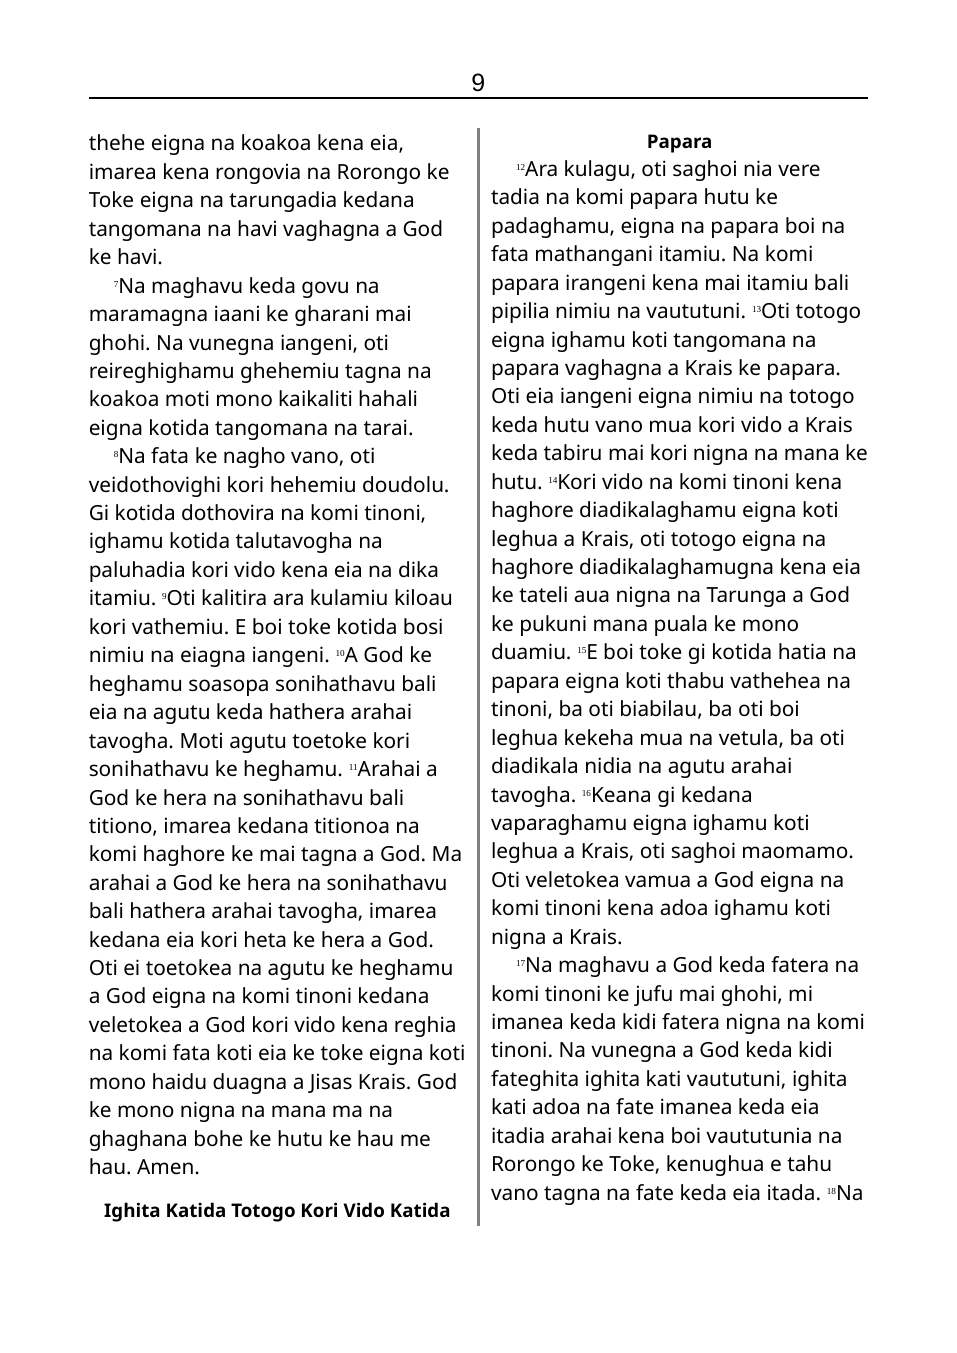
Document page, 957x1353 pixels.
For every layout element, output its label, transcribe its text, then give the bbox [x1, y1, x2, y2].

text thehe eigna na koakoa kena eia, imarea kena rongovia na Rorongo ke Toke eigna na tarungadia kedana tangomana na havi vaghagna a God ke havi. [88, 128, 466, 271]
text 8Na fata ke nagho vano, oti veidothovighi kori hehemiu doudolu. Gi kotida dothovira na komi tinoni, ighamu kotida talutavogha na paluhadia kori vido kena eia na dika itamiu. 9Oti kalitira ara kulamiu kiloau kori vathemiu. E boi toke kotida bosi nimiu na eiagna iangeni. 10A God ke heghamu soasopa sonihathavu bali eia na agutu keda hathera arahai tavogha. Moti agutu toetoke kori sonihathavu ke heghamu. 11Arahai a God ke hera na sonihathavu bali titiono, imarea kedana titionoa na komi haghore ke mai tagna a God. Ma arahai a God ke hera na sonihathavu bali hathera arahai tavogha, imarea kedana eia kori heta ke hera a God. Oti ei toetokea na agutu ke heghamu a God eigna na komi tinoni kedana veletokea a God kori vido kena reghia na komi fata koti eia ke toke eigna koti mono haidu duagna a Jisas Krais. God ke mono nigna na mana ma na ghaghana bohe ke hutu ke hau me hau. Amen. [88, 441, 466, 1181]
text Ighita Katida Totogo Kori Vido Katida [88, 1197, 466, 1223]
text Papara [491, 128, 868, 154]
text 7Na maghavu keda govu na maramagna iaani ke gharani mai ghohi. Na vunegna iangeni, oti reireghighamu ghehemiu tagna na koakoa moti mono kaikaliti hahali eigna kotida tangomana na tarai. [88, 271, 466, 441]
text 17Na maghavu a God keda fatera na komi tinoni ke jufu mai ghohi, mi imanea keda kidi fatera nigna na komi tinoni. Na vunegna a God keda kidi fateghita ighita kati vaututuni, ighita kati adoa na fate imanea keda eia itadia arahai kena boi vaututunia na Rorongo ke Toke, kenughua e tahu vano tagna na fate keda eia itada. 18Na [491, 950, 868, 1206]
text 12Ara kulagu, oti saghoi nia vere tadia na komi papara hutu ke padaghamu, eigna na papara boi na fata mathangani itamiu. Na komi papara irangeni kena mai itamiu bali pipilia nimiu na vaututuni. 13Oti totogo eigna ighamu koti tangomana na papara vaghagna a Krais ke papara. Oti eia iangeni eigna nimiu na totogo keda hutu vano mua kori vido a Krais keda tabiru mai kori nigna na mana ke hutu. 14Kori vido na komi tinoni kena haghore diadikalaghamu eigna koti leghua a Krais, oti totogo eigna na haghore diadikalaghamugna kena eia ke tateli aua nigna na Tarunga a God ke pukuni mana puala ke mono duamiu. 15E boi toke gi kotida hatia na papara eigna koti thabu vathehea na tinoni, ba oti biabilau, ba oti boi leghua kekeha mua na vetula, ba oti diadikala nidia na agutu arahai tavogha. 16Keana gi kedana vaparaghamu eigna ighamu koti leghua a Krais, oti saghoi maomamo. Oti veletokea vamua a God eigna na komi tinoni kena adoa ighamu koti nigna a Krais. [491, 154, 868, 950]
